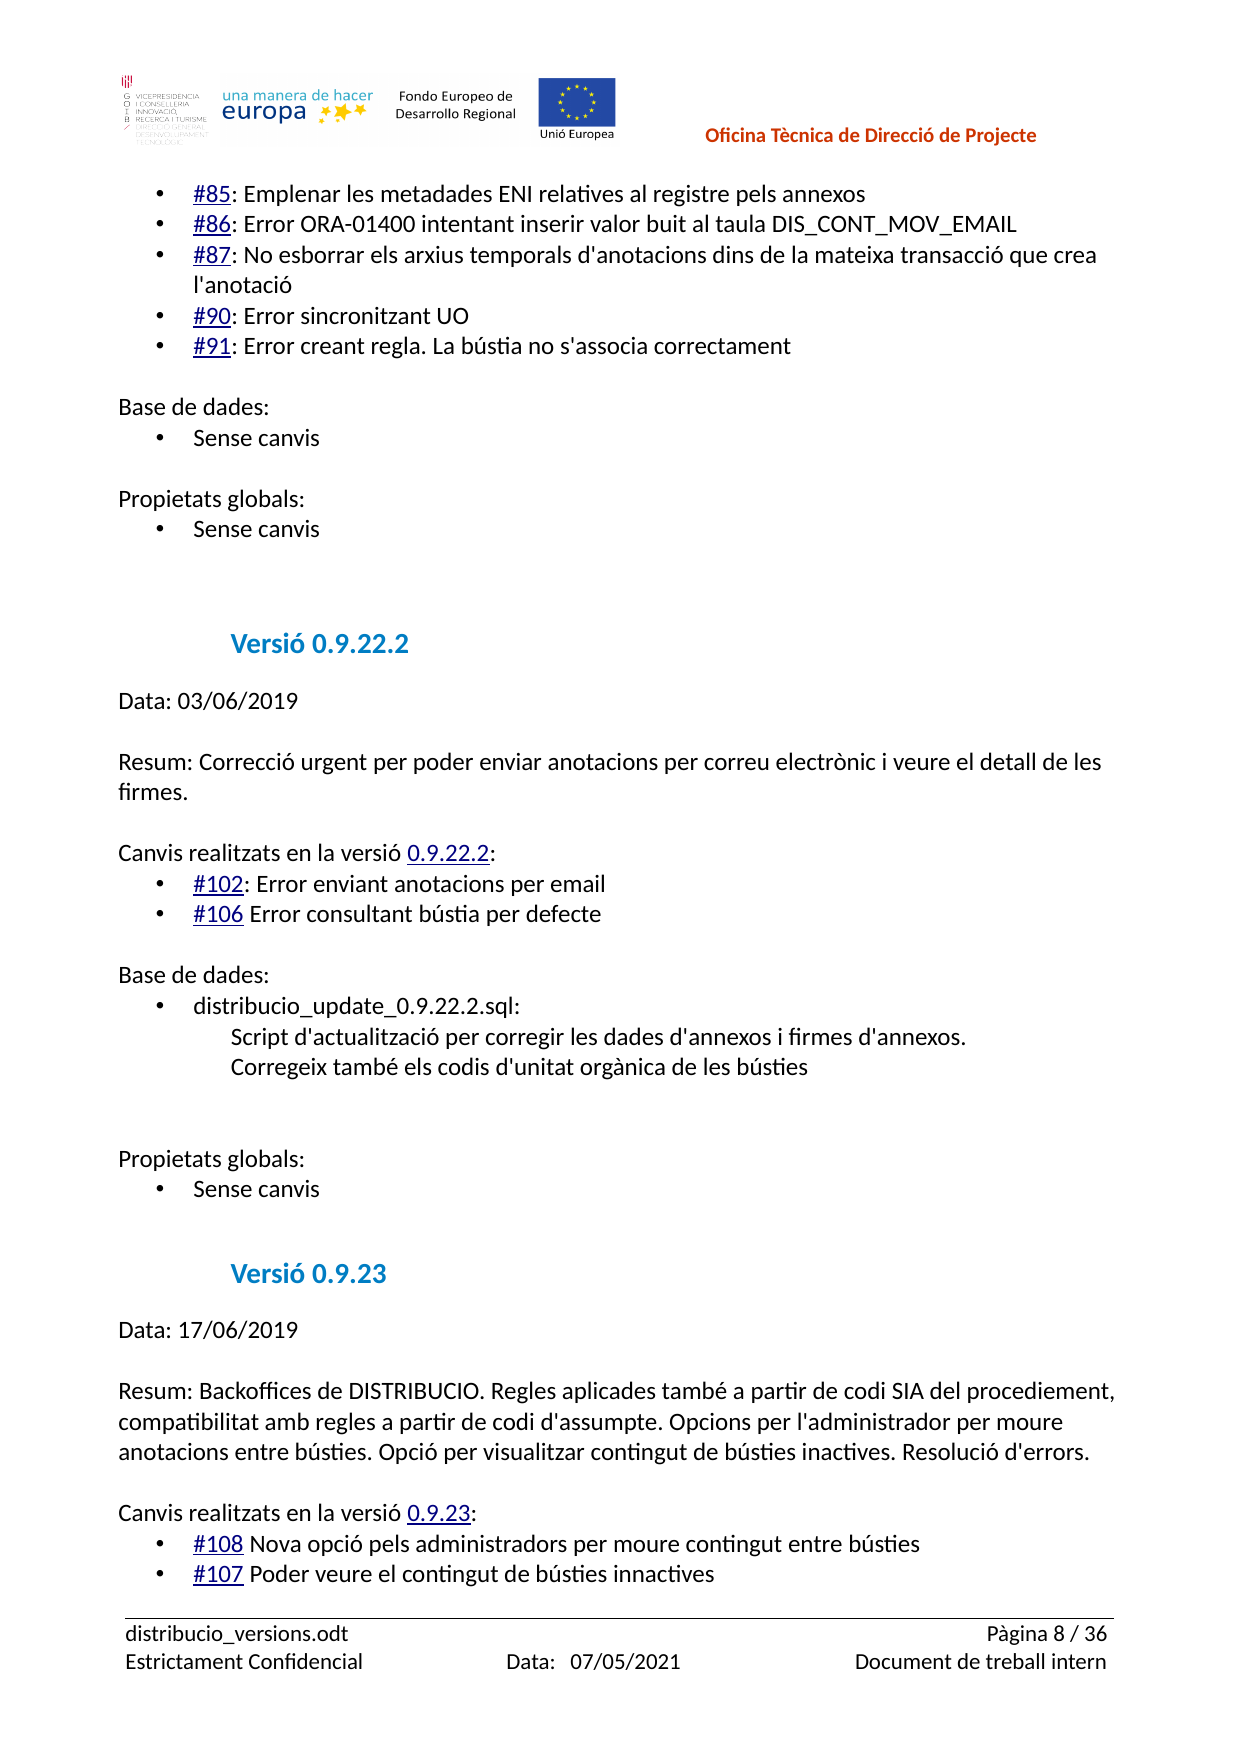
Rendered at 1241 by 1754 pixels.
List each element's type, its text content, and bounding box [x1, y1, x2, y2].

text Resum: Correcció urgent per poder enviar anotacions per correu electrònic i veure el detall de les firmes. [118, 746, 1122, 807]
subtitle Versió 0.9.22.2 [153, 626, 1122, 661]
subtitle Versió 0.9.23 [153, 1255, 1122, 1291]
list #85: Emplenar les metadades ENI relatives al registre pels annexos [156, 178, 1122, 208]
list Sense canvis [156, 1173, 1122, 1204]
list #90: Error sincronitzant UO [156, 300, 1122, 330]
text Canvis realitzats en la versió 0.9.22.2: [118, 837, 1122, 868]
list #108 Nova opció pels administradors per moure contingut entre bústies [156, 1528, 1122, 1558]
text Base de dades: [118, 959, 1122, 990]
list Sense canvis [156, 422, 1122, 452]
list distribucio_update_0.9.22.2.sql: [156, 990, 1122, 1021]
text Propietats globals: [118, 1143, 1122, 1173]
list Corregeix també els codis d'unitat orgànica de les bústies [193, 1051, 1122, 1082]
picture [118, 73, 213, 147]
text Propietats globals: [118, 483, 1122, 513]
text Base de dades: [118, 391, 1122, 422]
text Canvis realitzats en la versió 0.9.23: [118, 1497, 1122, 1528]
list #87: No esborrar els arxius temporals d'anotacions dins de la mateixa transacció que crea l'anotació [156, 239, 1122, 300]
list Sense canvis [156, 513, 1122, 544]
picture [219, 73, 621, 147]
text Data: 03/06/2019 [118, 685, 1122, 715]
list #91: Error creant regla. La bústia no s'associa correctament [156, 330, 1122, 361]
list #102: Error enviant anotacions per email [156, 868, 1122, 898]
text Resum: Backoffices de DISTRIBUCIO. Regles aplicades també a partir de codi SIA del procediement, compatibilitat amb regles a partir de codi d'assumpte. Opcions per l'administrador per moure anotacions entre bústies. Opció per visualitzar contingut de bústies inactives. Resolució d'errors. [118, 1375, 1122, 1467]
list #86: Error ORA-01400 intentant inserir valor buit al taula DIS_CONT_MOV_EMAIL [156, 208, 1122, 239]
list Script d'actualització per corregir les dades d'annexos i firmes d'annexos. [193, 1021, 1122, 1051]
list #106 Error consultant bústia per defecte [156, 898, 1122, 929]
text Data: 17/06/2019 [118, 1314, 1122, 1345]
list #107 Poder veure el contingut de bústies innactives [156, 1558, 1122, 1589]
